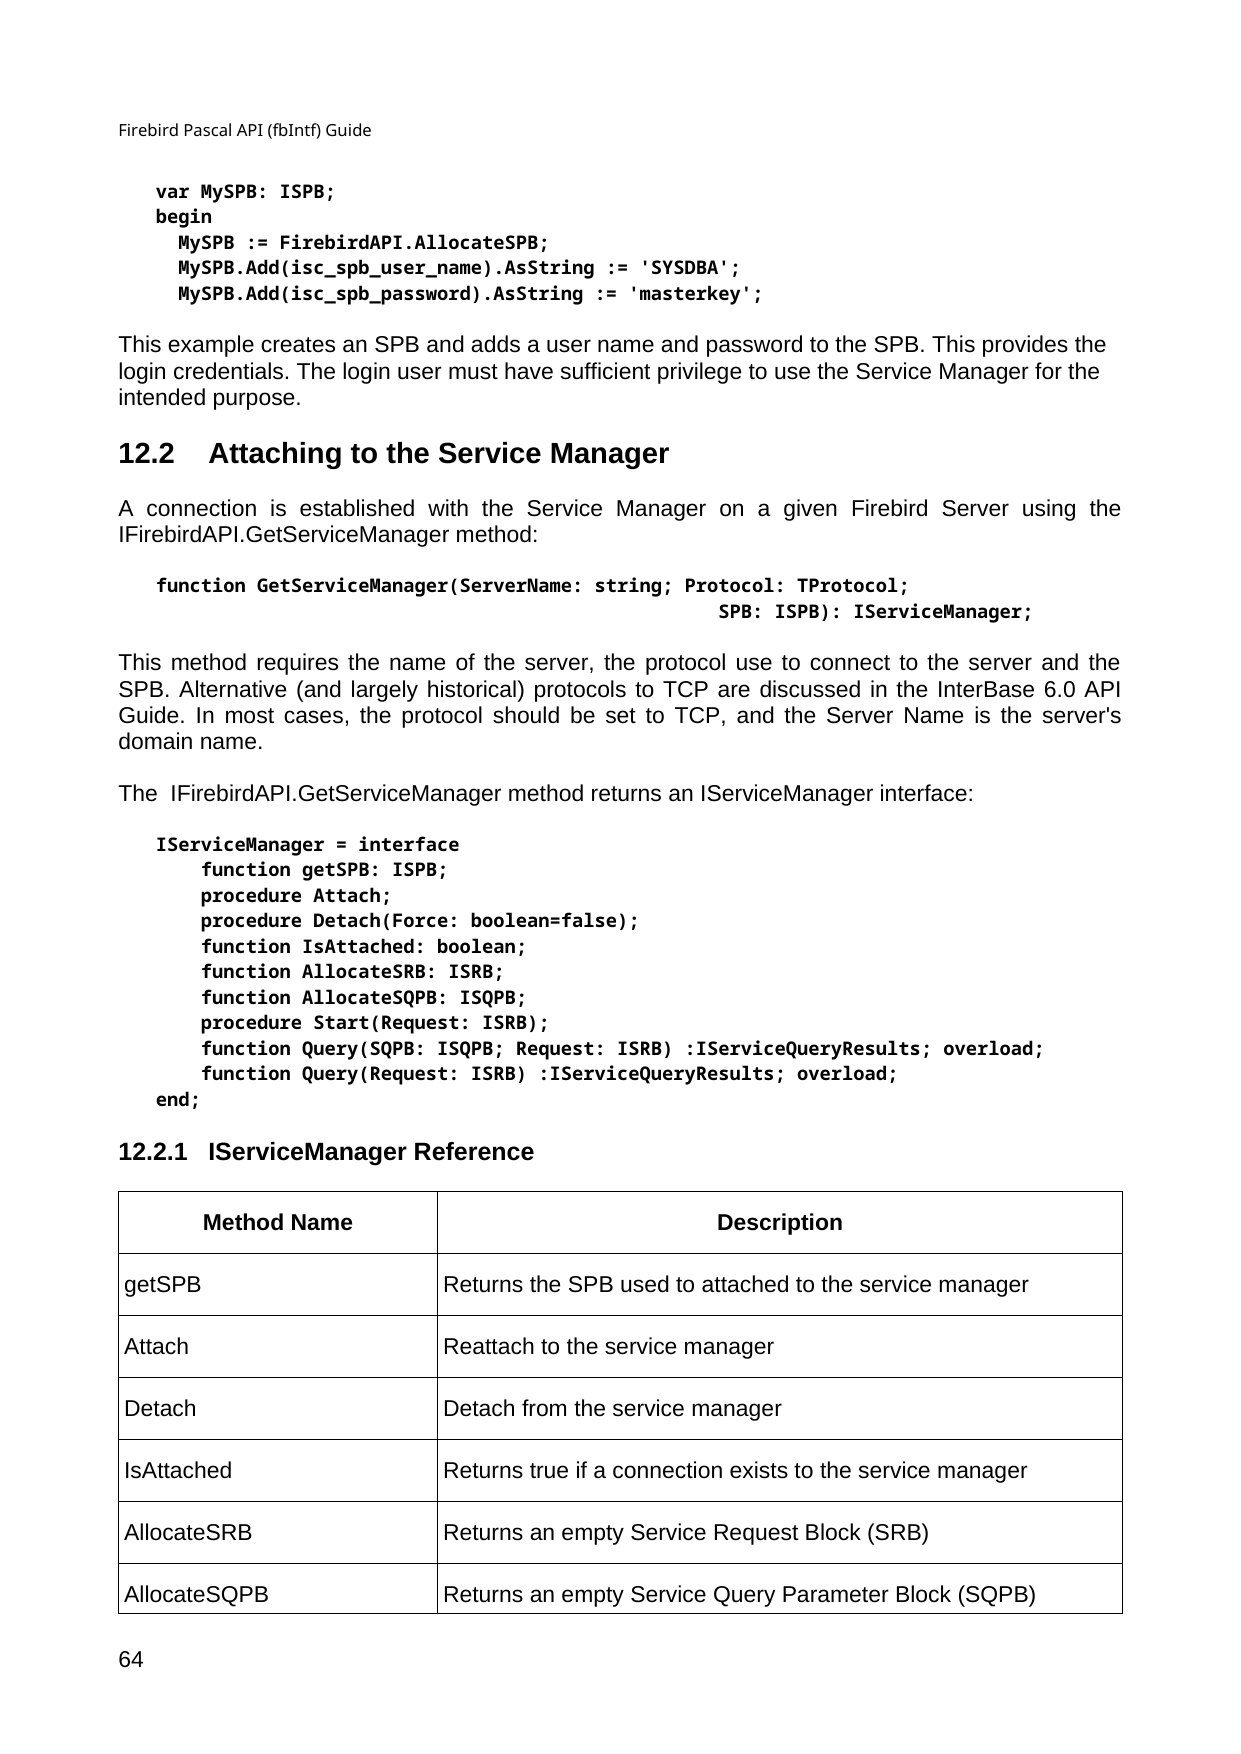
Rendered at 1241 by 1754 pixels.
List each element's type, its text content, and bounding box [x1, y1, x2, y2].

table_cell IsAttached [119, 1440, 437, 1501]
table_cell Detach [119, 1378, 437, 1439]
table_header Method Name [119, 1192, 437, 1253]
text IServiceManager = interface [156, 831, 1122, 856]
text This example creates an SPB and adds a user name and password to the SPB. This provides the login credentials. The login user must have sufficient privilege to use the Service Manager for the intended purpose. [118, 331, 1122, 410]
table_cell Returns an empty Service Request Block (SRB) [438, 1502, 1122, 1563]
text function Query(Request: ISRB) :IServiceQueryResults; overload; [156, 1061, 1122, 1086]
text procedure Start(Request: ISRB); [156, 1009, 1122, 1035]
text function GetServiceManager(ServerName: string; Protocol: TProtocol; [156, 573, 1122, 598]
text end; [156, 1086, 1122, 1112]
text MySPB := FirebirdAPI.AllocateSPB; [156, 229, 1122, 255]
table_cell Returns an empty Service Query Parameter Block (SQPB) [438, 1564, 1122, 1613]
text procedure Detach(Force: boolean=false); [156, 907, 1122, 933]
table_cell Attach [119, 1316, 437, 1377]
text procedure Attach; [156, 882, 1122, 907]
text The IFirebirdAPI.GetServiceManager method returns an IServiceManager interface: [118, 779, 1122, 806]
subtitle Attaching to the Service Manager [118, 436, 1122, 469]
table_cell Returns the SPB used to attached to the service manager [438, 1254, 1122, 1315]
text function IsAttached: boolean; [156, 933, 1122, 958]
text function AllocateSRB: ISRB; [156, 958, 1122, 984]
text function AllocateSQPB: ISQPB; [156, 984, 1122, 1009]
subtitle IServiceManager Reference [118, 1137, 1122, 1166]
text A connection is established with the Service Manager on a given Firebird Server using the IFirebirdAPI.GetServiceManager method: [118, 495, 1122, 548]
text This method requires the name of the server, the protocol use to connect to the server and the SPB. Alternative (and largely historical) protocols to TCP are discussed in the InterBase 6.0 API Guide. In most cases, the protocol should be set to TCP, and the Server Name is the server's domain name. [118, 649, 1122, 754]
text function getSPB: ISPB; [156, 856, 1122, 882]
table_cell getSPB [119, 1254, 437, 1315]
table_header Description [438, 1192, 1122, 1253]
table_cell Detach from the service manager [438, 1378, 1122, 1439]
text SPB: ISPB): IServiceManager; [156, 598, 1122, 624]
text MySPB.Add(isc_spb_user_name).AsString := 'SYSDBA'; [156, 255, 1122, 280]
text MySPB.Add(isc_spb_password).AsString := 'masterkey'; [156, 280, 1122, 306]
text function Query(SQPB: ISQPB; Request: ISRB) :IServiceQueryResults; overload; [156, 1035, 1122, 1061]
table_cell Reattach to the service manager [438, 1316, 1122, 1377]
table_cell AllocateSRB [119, 1502, 437, 1563]
text begin [156, 204, 1122, 229]
table_cell AllocateSQPB [119, 1564, 437, 1613]
text var MySPB: ISPB; [156, 178, 1122, 204]
table_cell Returns true if a connection exists to the service manager [438, 1440, 1122, 1501]
